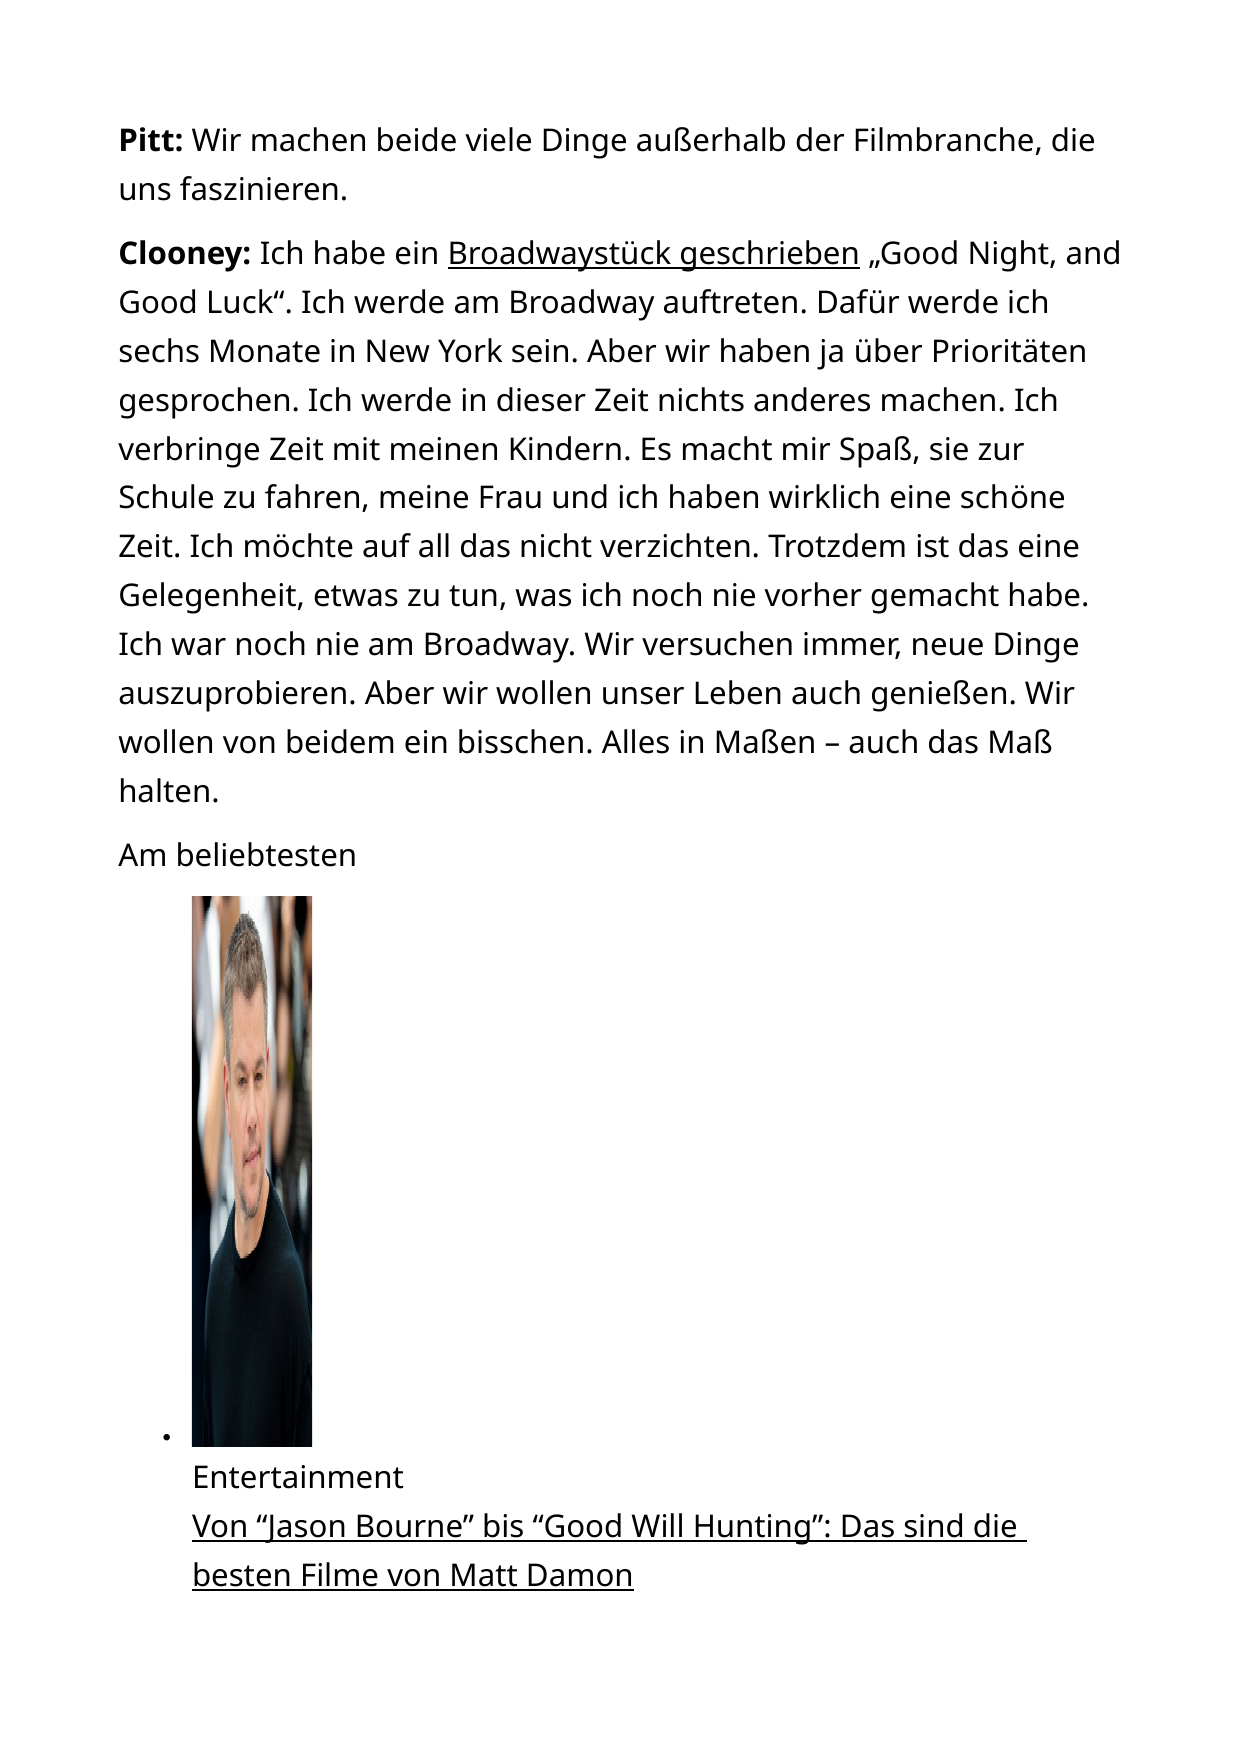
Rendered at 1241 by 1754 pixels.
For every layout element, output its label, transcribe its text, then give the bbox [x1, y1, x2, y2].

text Clooney: Ich habe ein Broadwaystück geschrieben „Good Night, and Good Luck“. Ich werde am Broadway auftreten. Dafür werde ich sechs Monate in New York sein. Aber wir haben ja über Prioritäten gesprochen. Ich werde in dieser Zeit nichts anderes machen. Ich verbringe Zeit mit meinen Kindern. Es macht mir Spaß, sie zur Schule zu fahren, meine Frau und ich haben wirklich eine schöne Zeit. Ich möchte auf all das nicht verzichten. Trotzdem ist das eine Gelegenheit, etwas zu tun, was ich noch nie vorher gemacht habe. Ich war noch nie am Broadway. Wir versuchen immer, neue Dinge auszuprobieren. Aber wir wollen unser Leben auch genießen. Wir wollen von beidem ein bisschen. Alles in Maßen – auch das Maß halten. [118, 231, 1122, 812]
list Von “Jason Bourne” bis “Good Will Hunting”: Das sind die besten Filme von Matt Damon [162, 1504, 1122, 1596]
text Pitt: Wir machen beide viele Dinge außerhalb der Filmbranche, die uns faszinieren. [118, 118, 1122, 210]
picture [191, 896, 313, 1447]
list Entertainment [162, 1455, 1122, 1498]
text Am beliebtesten [118, 833, 1122, 875]
